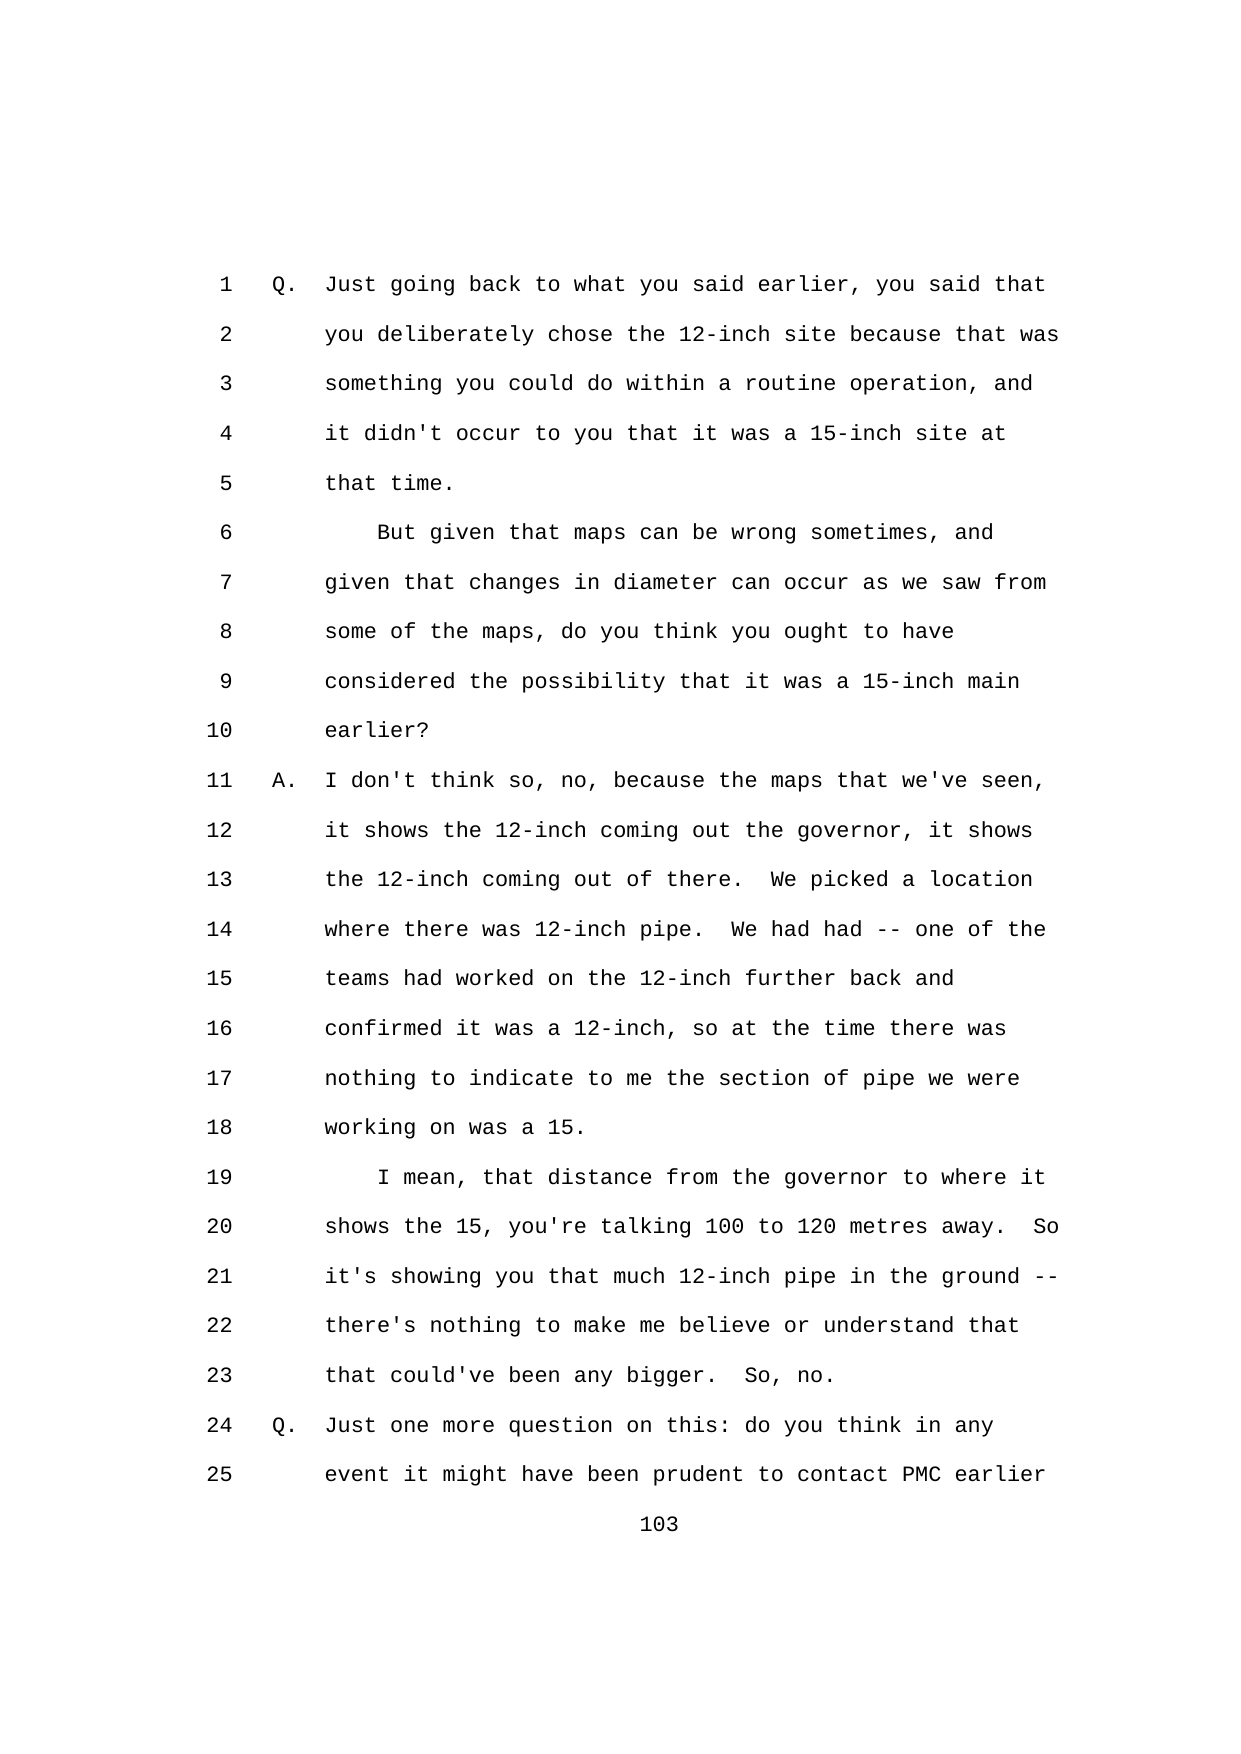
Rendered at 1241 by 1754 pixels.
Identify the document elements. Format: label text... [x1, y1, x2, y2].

text 13 the 12-inch coming out of there. We picked a location [75, 868, 1165, 893]
text 14 where there was 12-inch pipe. We had had -- one of the [75, 918, 1165, 943]
text 10 earlier? [75, 719, 1165, 744]
text 2 you deliberately chose the 12-inch site because that was [75, 323, 1165, 348]
text 6 But given that maps can be wrong sometimes, and [75, 521, 1165, 546]
text 16 confirmed it was a 12-inch, so at the time there was [75, 1017, 1165, 1042]
text 15 teams had worked on the 12-inch further back and [75, 967, 1165, 992]
text 7 given that changes in diameter can occur as we saw from [75, 571, 1165, 596]
text 25 event it might have been prudent to contact PMC earlier [75, 1463, 1165, 1488]
text 12 it shows the 12-inch coming out the governor, it shows [75, 819, 1165, 843]
text 20 shows the 15, you're talking 100 to 120 metres away. So [75, 1215, 1165, 1240]
text 17 nothing to indicate to me the section of pipe we were [75, 1067, 1165, 1091]
text 1 Q. Just going back to what you said earlier, you said that [75, 273, 1165, 298]
text 19 I mean, that distance from the governor to where it [75, 1166, 1165, 1191]
text 8 some of the maps, do you think you ought to have [75, 620, 1165, 645]
text 18 working on was a 15. [75, 1116, 1165, 1141]
text 22 there's nothing to make me believe or understand that [75, 1314, 1165, 1339]
text 11 A. I don't think so, no, because the maps that we've seen, [75, 769, 1165, 794]
text 21 it's showing you that much 12-inch pipe in the ground -- [75, 1265, 1165, 1290]
text 3 something you could do within a routine operation, and [75, 372, 1165, 397]
text 24 Q. Just one more question on this: do you think in any [75, 1414, 1165, 1438]
text 5 that time. [75, 472, 1165, 496]
text 4 it didn't occur to you that it was a 15-inch site at [75, 422, 1165, 447]
text 9 considered the possibility that it was a 15-inch main [75, 670, 1165, 695]
text 23 that could've been any bigger. So, no. [75, 1364, 1165, 1389]
text 103 [75, 1513, 1165, 1538]
